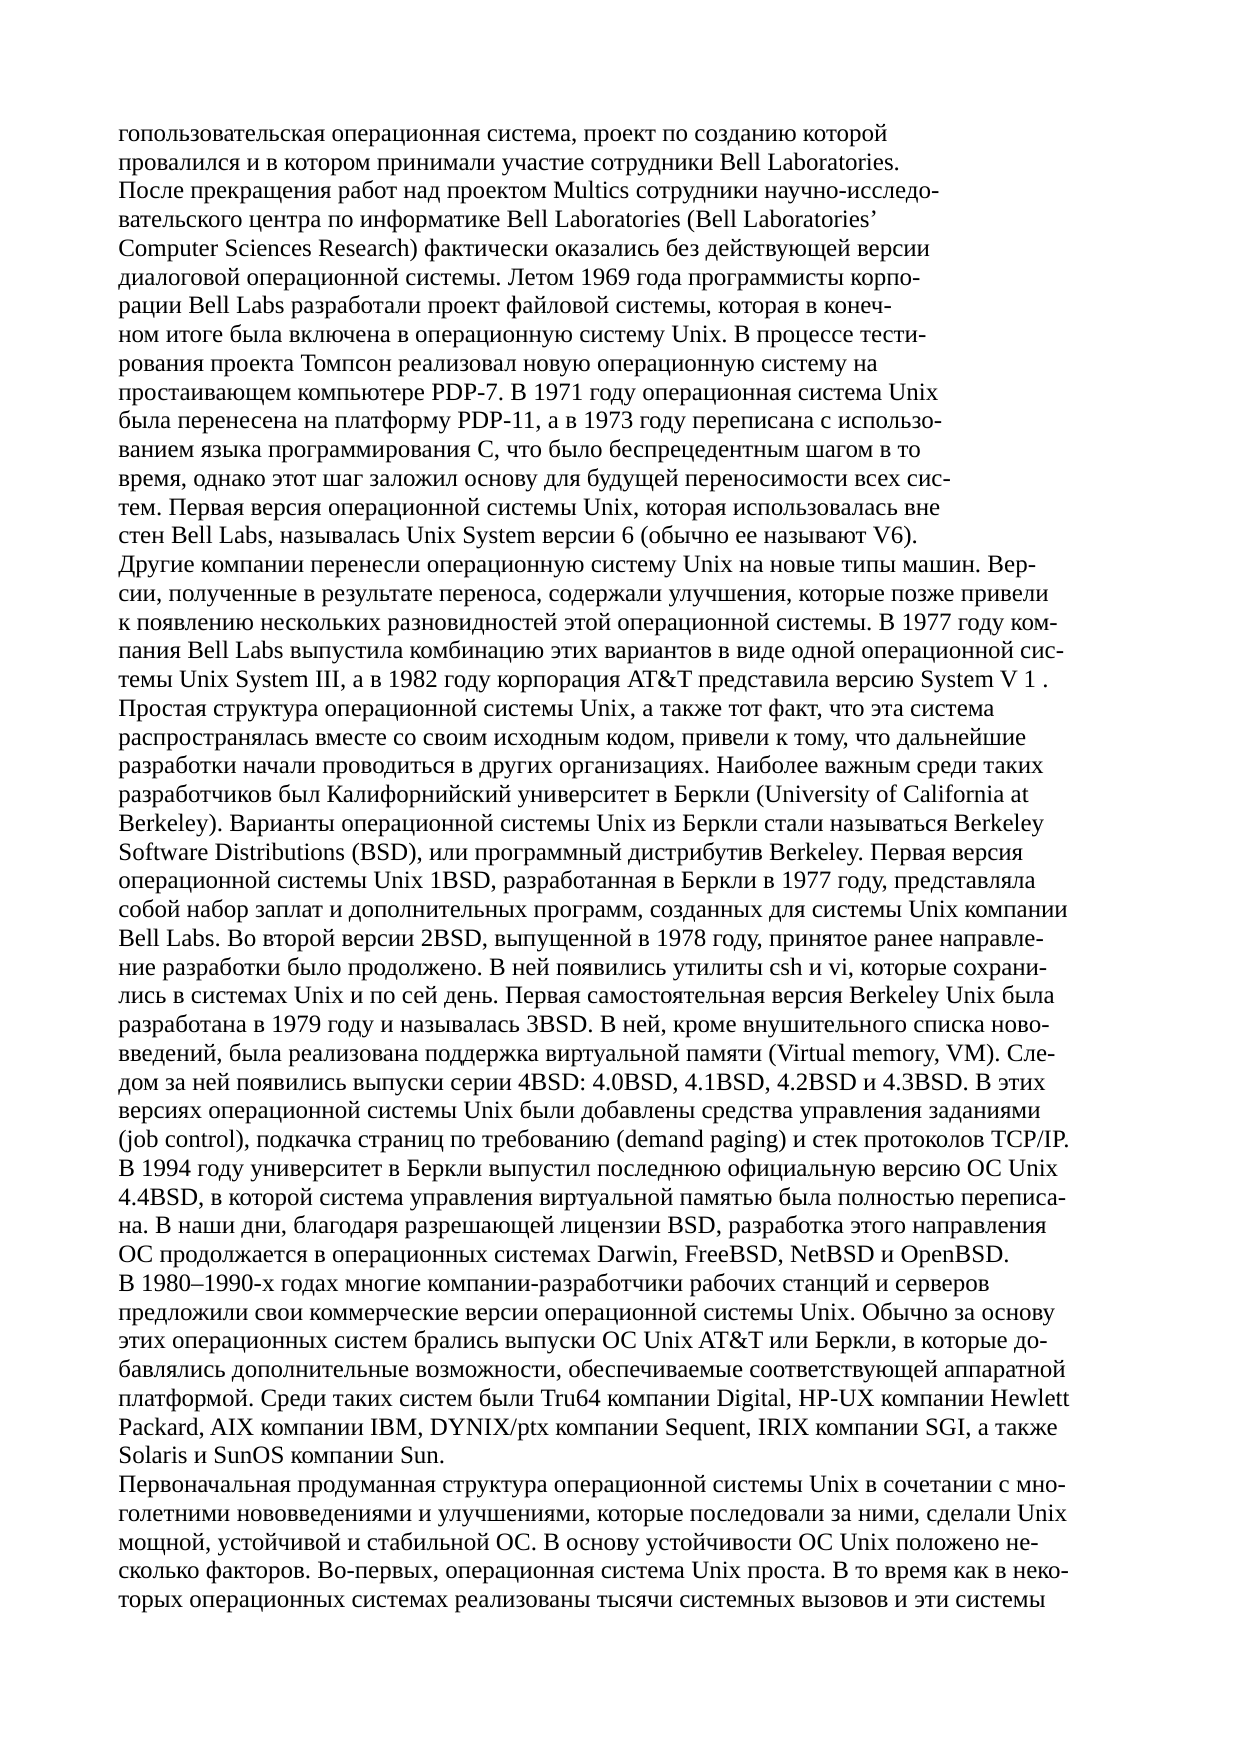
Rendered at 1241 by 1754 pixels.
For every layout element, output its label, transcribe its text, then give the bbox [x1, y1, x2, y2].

text собой набор заплат и дополнительных программ, созданных для системы Unix компании [118, 894, 1122, 923]
text вательского центра по информатике Bell Laboratories (Bell Laboratories’ [118, 204, 1122, 233]
text предложили свои коммерческие версии операционной системы Unix. Обычно за основу [118, 1297, 1122, 1326]
text Другие компании перенесли операционную систему Unix на новые типы машин. Вер- [118, 549, 1122, 578]
text стен Bell Labs, называлась Unix System версии 6 (обычно ее называют V6). [118, 521, 1122, 549]
text Packard, AIX компании IBM, DYNIX/ptx компании Sequent, IRIX компании SGI, а также [118, 1412, 1122, 1441]
text ние разработки было продолжено. В ней появились утилиты csh и vi, которые сохрани- [118, 952, 1122, 981]
text ном итоге была включена в операционную систему Unix. В процессе тести- [118, 319, 1122, 348]
text Solaris и SunOS компании Sun. [118, 1441, 1122, 1469]
text Простая структура операционной системы Unix, а также тот факт, что эта система [118, 693, 1122, 722]
text 4.4BSD, в которой система управления виртуальной памятью была полностью переписа- [118, 1182, 1122, 1211]
text рования проекта Томпсон реализовал новую операционную систему на [118, 348, 1122, 377]
text После прекращения работ над проектом Multics сотрудники научно-исследо- [118, 176, 1122, 204]
text Software Distributions (BSD), или программный дистрибутив Berkeley. Первая версия [118, 837, 1122, 866]
text распространялась вместе со своим исходным кодом, привели к тому, что дальнейшие [118, 722, 1122, 751]
text рации Bell Labs разработали проект файловой системы, которая в конеч- [118, 291, 1122, 319]
text темы Unix System III, а в 1982 году корпорация AT&T представила версию System V 1 . [118, 664, 1122, 693]
text к появлению нескольких разновидностей этой операционной системы. В 1977 году ком- [118, 607, 1122, 636]
text разработки начали проводиться в других организациях. Наиболее важным среди таких [118, 751, 1122, 779]
text сколько факторов. Во-первых, операционная система Unix проста. В то время как в неко- [118, 1556, 1122, 1584]
text введений, была реализована поддержка виртуальной памяти (Virtual memory, VM). Сле- [118, 1038, 1122, 1067]
text разработана в 1979 году и называлась 3BSD. В ней, кроме внушительного списка ново- [118, 1009, 1122, 1038]
text дом за ней появились выпуски серии 4BSD: 4.0BSD, 4.1BSD, 4.2BSD и 4.3BSD. В этих [118, 1067, 1122, 1096]
text тем. Первая версия операционной системы Unix, которая использовалась вне [118, 492, 1122, 521]
text Computer Sciences Research) фактически оказались без действующей версии [118, 233, 1122, 262]
text операционной системы Unix 1BSD, разработанная в Беркли в 1977 году, представляла [118, 866, 1122, 894]
text Первоначальная продуманная структура операционной системы Unix в сочетании с мно- [118, 1469, 1122, 1498]
text торых операционных системах реализованы тысячи системных вызовов и эти системы [118, 1584, 1122, 1613]
text лись в системах Unix и по сей день. Первая самостоятельная версия Berkeley Unix была [118, 981, 1122, 1009]
text платформой. Среди таких систем были Tru64 компании Digital, HP-UX компании Hewlett [118, 1383, 1122, 1412]
text диалоговой операционной системы. Летом 1969 года программисты корпо- [118, 262, 1122, 291]
text этих операционных систем брались выпуски ОС Unix AT&T или Беркли, в которые до- [118, 1326, 1122, 1354]
text провалился и в котором принимали участие сотрудники Bell Laboratories. [118, 147, 1122, 176]
text Berkeley). Варианты операционной системы Unix из Беркли стали называться Berkeley [118, 808, 1122, 837]
text была перенесена на платформу PDP-11, а в 1973 году переписана с использо- [118, 406, 1122, 434]
text В 1980–1990-х годах многие компании-разработчики рабочих станций и серверов [118, 1268, 1122, 1297]
text голетними нововведениями и улучшениями, которые последовали за ними, сделали Unix [118, 1498, 1122, 1527]
text бавлялись дополнительные возможности, обеспечиваемые соответствующей аппаратной [118, 1354, 1122, 1383]
text разработчиков был Калифорнийский университет в Беркли (University of California at [118, 779, 1122, 808]
text версиях операционной системы Unix были добавлены средства управления заданиями [118, 1096, 1122, 1124]
text Bell Labs. Во второй версии 2BSD, выпущенной в 1978 году, принятое ранее направле- [118, 923, 1122, 952]
text гопользовательская операционная система, проект по созданию которой [118, 118, 1122, 147]
text на. В наши дни, благодаря разрешающей лицензии BSD, разработка этого направления [118, 1211, 1122, 1239]
text ванием языка программирования C, что было беспрецедентным шагом в то [118, 434, 1122, 463]
text пания Bell Labs выпустила комбинацию этих вариантов в виде одной операционной сис- [118, 636, 1122, 664]
text простаивающем компьютере PDP-7. В 1971 году операционная система Unix [118, 377, 1122, 406]
text мощной, устойчивой и стабильной ОС. В основу устойчивости ОС Unix положено не- [118, 1527, 1122, 1556]
text (job control), подкачка страниц по требованию (demand paging) и стек протоколов TCP/IP. [118, 1124, 1122, 1153]
text сии, полученные в результате переноса, содержали улучшения, которые позже привели [118, 578, 1122, 607]
text В 1994 году университет в Беркли выпустил последнюю официальную версию ОС Unix [118, 1153, 1122, 1182]
text время, однако этот шаг заложил основу для будущей переносимости всех сис- [118, 463, 1122, 492]
text ОС продолжается в операционных системах Darwin, FreeBSD, NetBSD и OpenBSD. [118, 1239, 1122, 1268]
